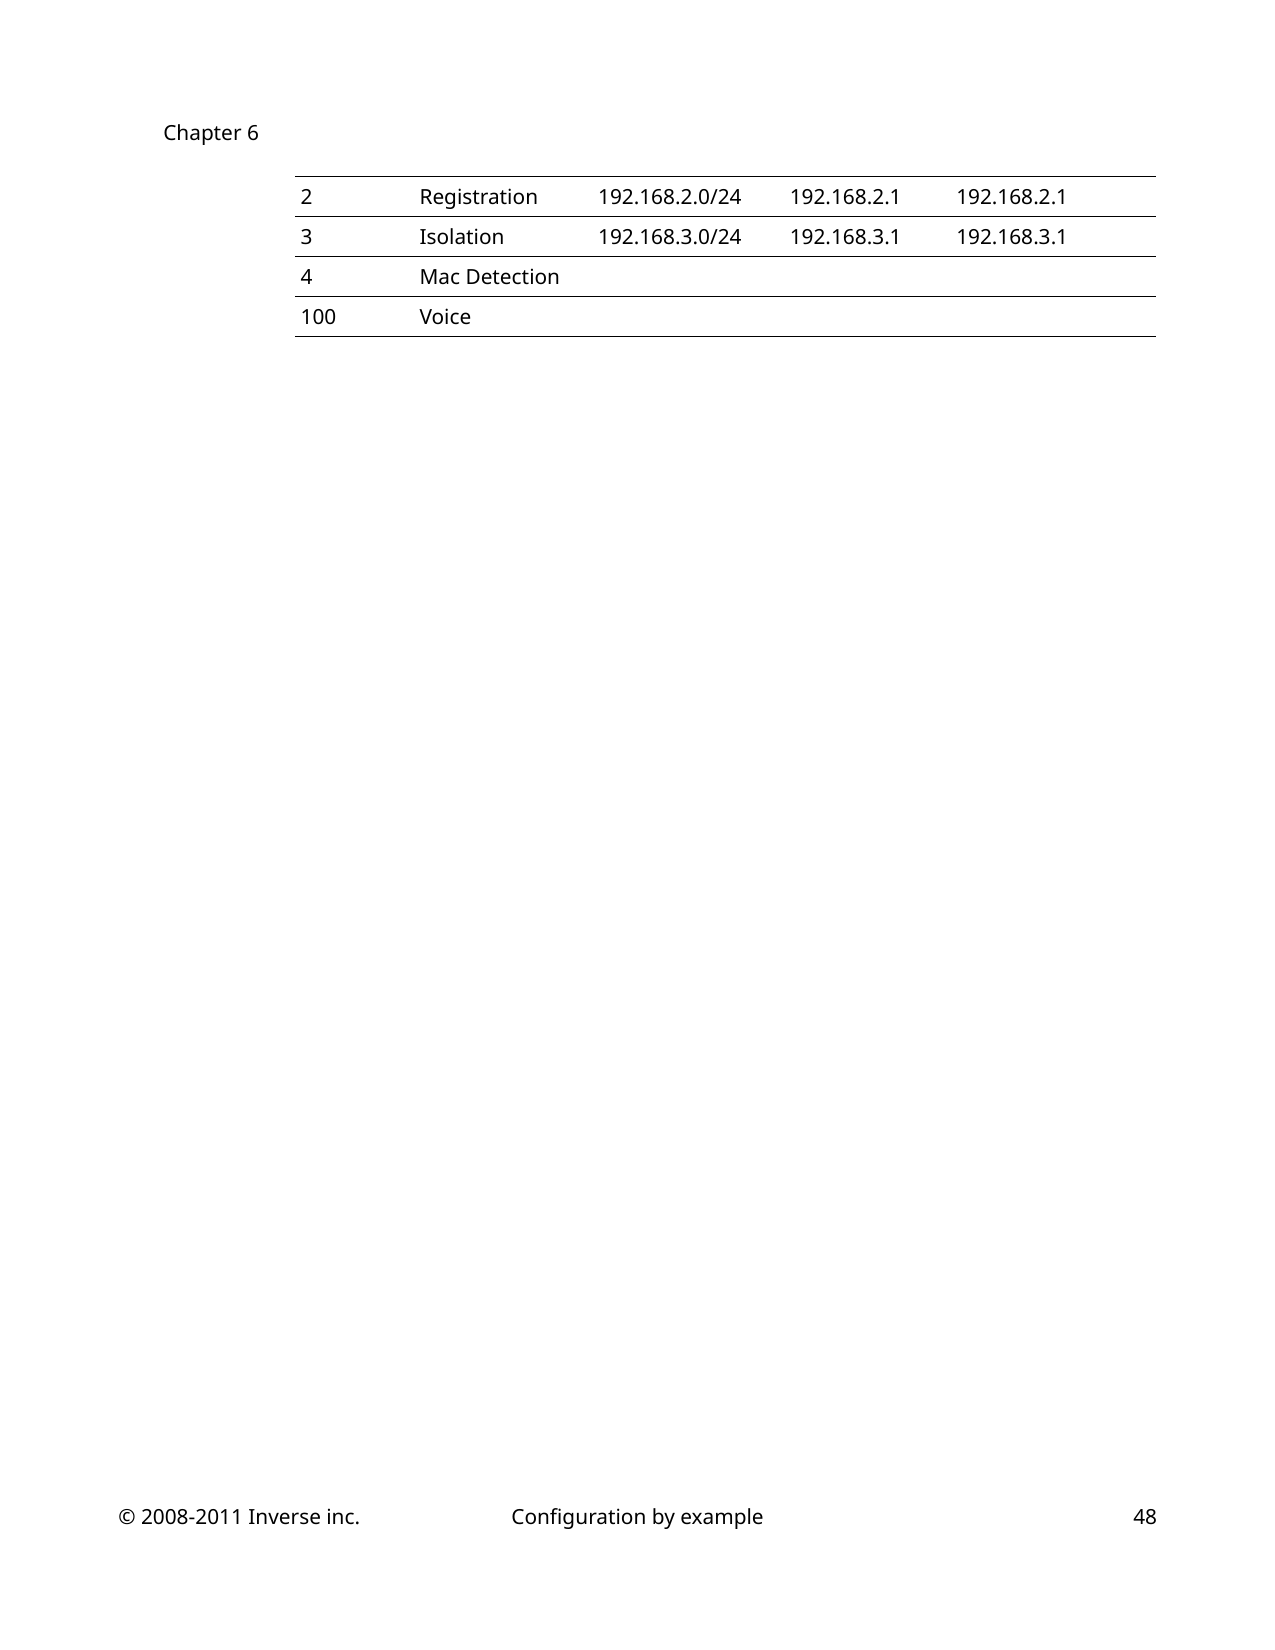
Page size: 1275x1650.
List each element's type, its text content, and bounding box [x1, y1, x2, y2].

table_cell 192.168.3.1 [950, 217, 1156, 256]
table_cell 2 [295, 177, 414, 216]
table_cell Mac Detection [414, 257, 592, 296]
table_cell Registration [414, 177, 592, 216]
table_cell 192.168.3.0/24 [592, 217, 784, 256]
table_cell Isolation [414, 217, 592, 256]
table_cell [950, 297, 1156, 336]
table_cell 4 [295, 257, 414, 296]
table_cell 192.168.2.1 [950, 177, 1156, 216]
table_cell [592, 257, 784, 296]
table_cell [592, 297, 784, 336]
table_cell Voice [414, 297, 592, 336]
table_cell [950, 257, 1156, 296]
table_cell [784, 257, 950, 296]
table_cell 192.168.3.1 [784, 217, 950, 256]
table_cell [784, 297, 950, 336]
table_cell 192.168.2.0/24 [592, 177, 784, 216]
table_cell 3 [295, 217, 414, 256]
table_cell 192.168.2.1 [784, 177, 950, 216]
table_cell 100 [295, 297, 414, 336]
